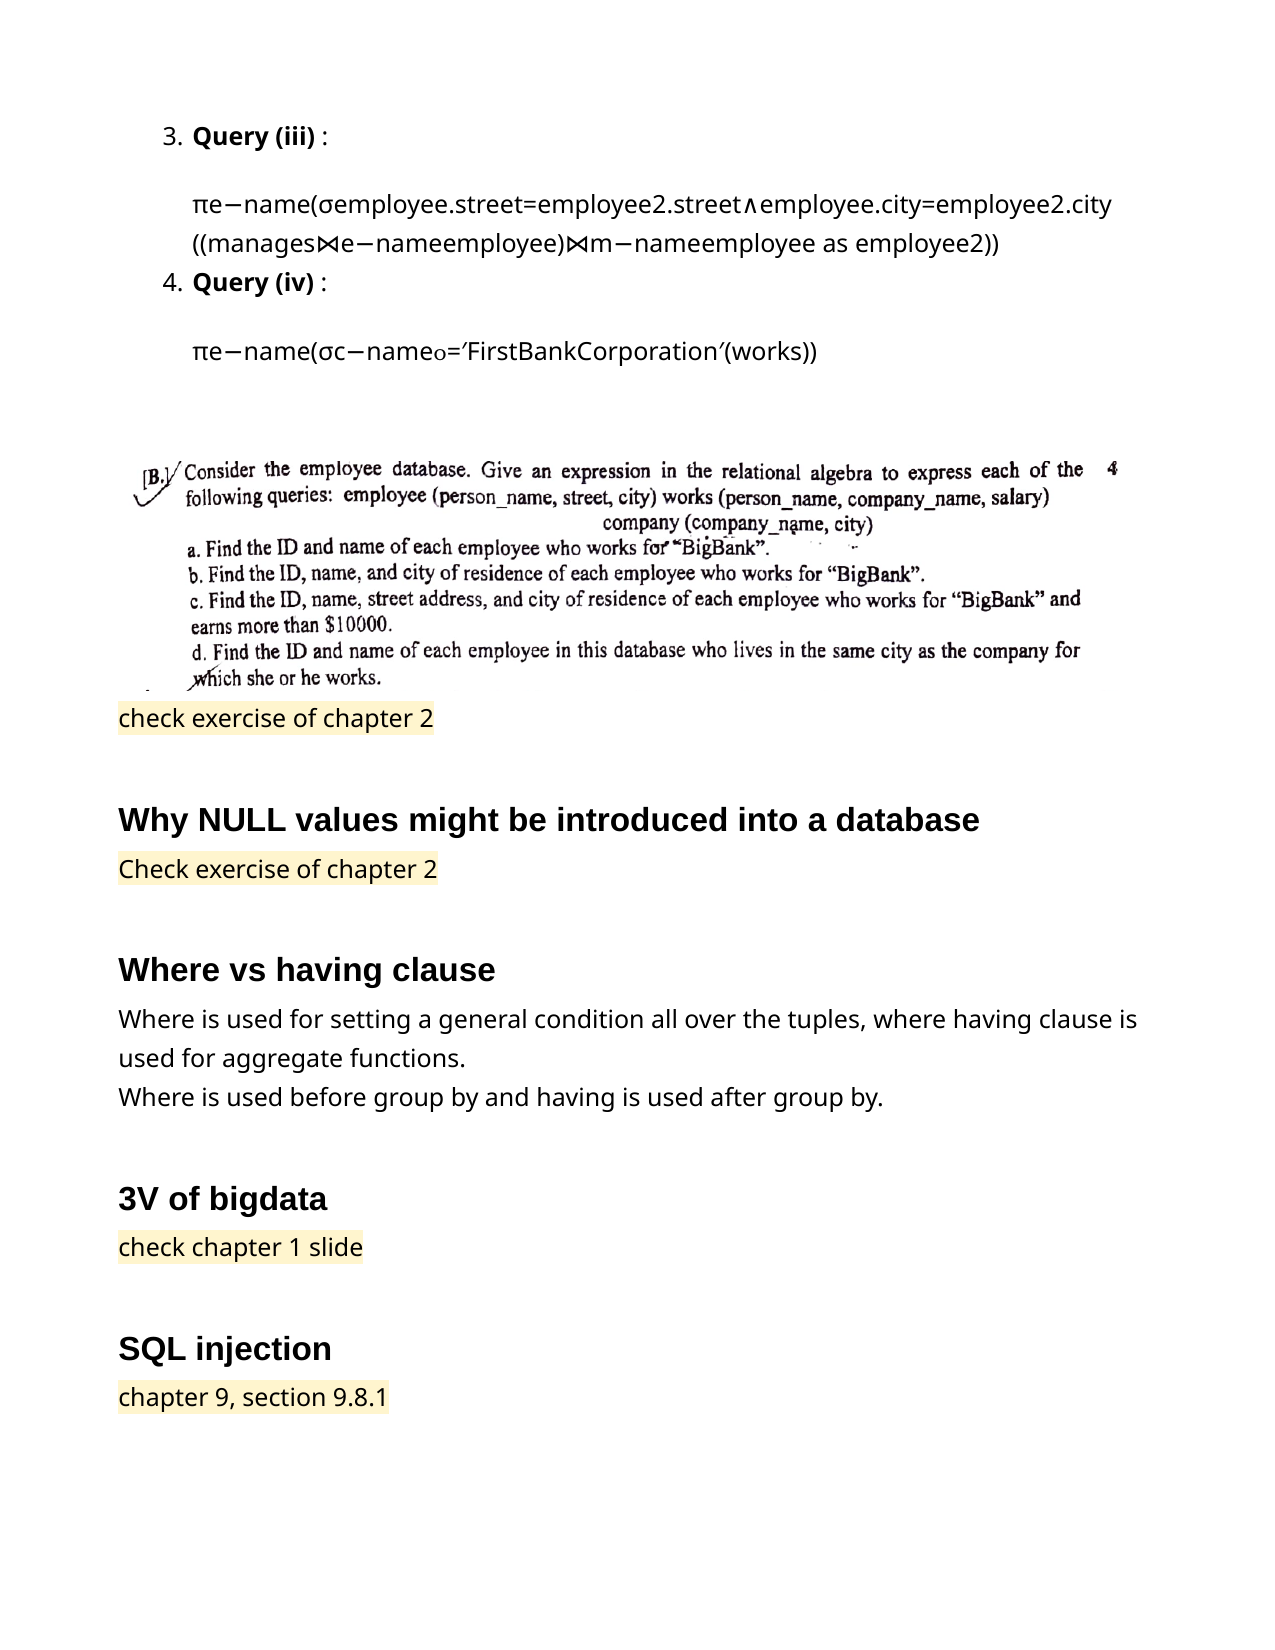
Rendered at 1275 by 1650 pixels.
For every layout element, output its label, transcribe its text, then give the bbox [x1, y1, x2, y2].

text Where is used before group by and having is used after group by. [118, 1080, 1157, 1114]
list πe−name​(σemployee.street=employee2​.street∧employee.city=employee2​.city​((manages⋈e−name​employee)⋈m−name​employee as employee2​))​ [162, 187, 1157, 260]
text check chapter 1 slide [118, 1230, 1157, 1264]
list πe−name​(σc−name=′FirstBankCorporation′​(works))​ [162, 334, 1157, 368]
text Where is used for setting a general condition all over the tuples, where having clause is used for aggregate functions. [118, 1001, 1157, 1074]
subtitle SQL injection [118, 1329, 1157, 1367]
subtitle Where vs having clause [118, 950, 1157, 989]
picture [118, 461, 1157, 691]
subtitle Why NULL values might be introduced into a database [118, 800, 1157, 839]
text chapter 9, section 9.8.1 [118, 1380, 1157, 1414]
text [118, 442, 1157, 461]
list Query (iv) : [162, 265, 1157, 299]
subtitle 3V of bigdata [118, 1179, 1157, 1217]
text check exercise of chapter 2 [118, 691, 1157, 735]
list Query (iii) : [162, 118, 1157, 152]
text Check exercise of chapter 2 [118, 851, 1157, 885]
